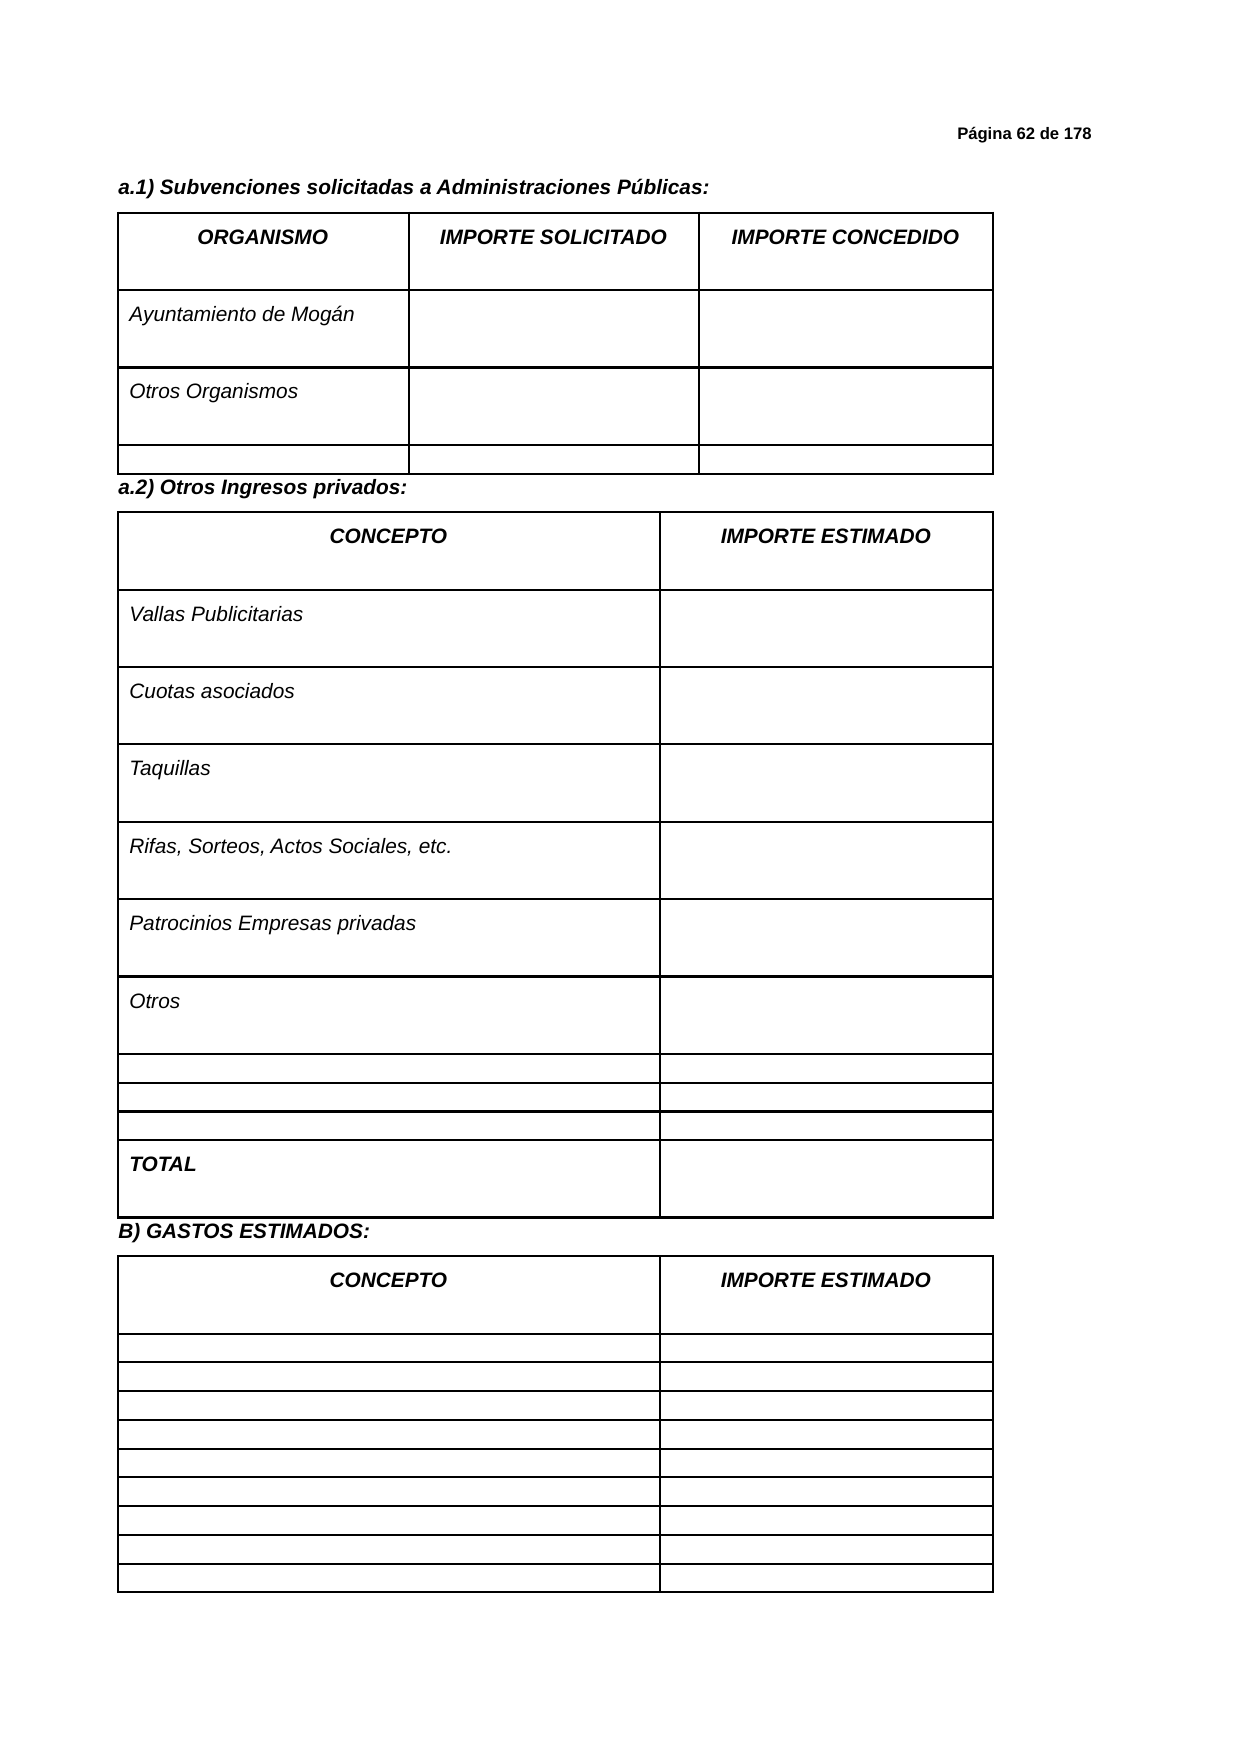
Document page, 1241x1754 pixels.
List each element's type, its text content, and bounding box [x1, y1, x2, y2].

table_cell [410, 446, 698, 472]
table_cell [700, 291, 992, 366]
table_cell [700, 446, 992, 472]
table_cell Patrocinios Empresas privadas [119, 900, 659, 975]
table_cell [661, 1478, 992, 1505]
table_cell [661, 1363, 992, 1390]
table_cell Otros Organismos [119, 369, 408, 444]
table_cell [410, 291, 698, 366]
table_cell [661, 1507, 992, 1534]
table_cell Otros [119, 978, 659, 1053]
table_cell Cuotas asociados [119, 668, 659, 743]
table_cell [661, 1421, 992, 1447]
table_cell [119, 1392, 659, 1419]
table_cell [661, 591, 992, 666]
table_cell [661, 1392, 992, 1419]
table_cell [119, 1113, 659, 1139]
table_cell [661, 745, 992, 821]
table_cell Rifas, Sorteos, Actos Sociales, etc. [119, 823, 659, 898]
table_cell [661, 1450, 992, 1476]
table_cell [661, 978, 992, 1053]
table_header CONCEPTO [119, 1257, 659, 1332]
table_cell [410, 369, 698, 444]
table_header IMPORTE ESTIMADO [661, 513, 992, 588]
table_cell Vallas Publicitarias [119, 591, 659, 666]
text B) GASTOS ESTIMADOS: [118, 1218, 1122, 1242]
table_cell [119, 1363, 659, 1390]
table_cell Taquillas [119, 745, 659, 821]
text a.1) Subvenciones solicitadas a Administraciones Públicas: [118, 175, 1122, 199]
text a.2) Otros Ingresos privados: [118, 474, 1122, 498]
table_cell [661, 668, 992, 743]
table_cell [119, 1478, 659, 1505]
table_cell [119, 1507, 659, 1534]
table_header IMPORTE ESTIMADO [661, 1257, 992, 1332]
table_cell [661, 1565, 992, 1591]
table_cell [119, 1536, 659, 1562]
table_cell [119, 446, 408, 472]
table_cell [661, 900, 992, 975]
table_cell [119, 1055, 659, 1082]
table_cell [661, 1113, 992, 1139]
table_cell [700, 369, 992, 444]
table_cell [119, 1335, 659, 1361]
table_header CONCEPTO [119, 513, 659, 588]
table_header IMPORTE SOLICITADO [410, 214, 698, 289]
table_cell [661, 1536, 992, 1562]
table_cell [661, 1055, 992, 1082]
table_cell [661, 1141, 992, 1216]
table_cell [119, 1565, 659, 1591]
table_cell [119, 1421, 659, 1447]
table_cell [661, 823, 992, 898]
table_cell TOTAL [119, 1141, 659, 1216]
table_cell [119, 1450, 659, 1476]
table_header IMPORTE CONCEDIDO [700, 214, 992, 289]
table_header ORGANISMO [119, 214, 408, 289]
table_cell [119, 1084, 659, 1110]
table_cell Ayuntamiento de Mogán [119, 291, 408, 366]
table_cell [661, 1084, 992, 1110]
table_cell [661, 1335, 992, 1361]
